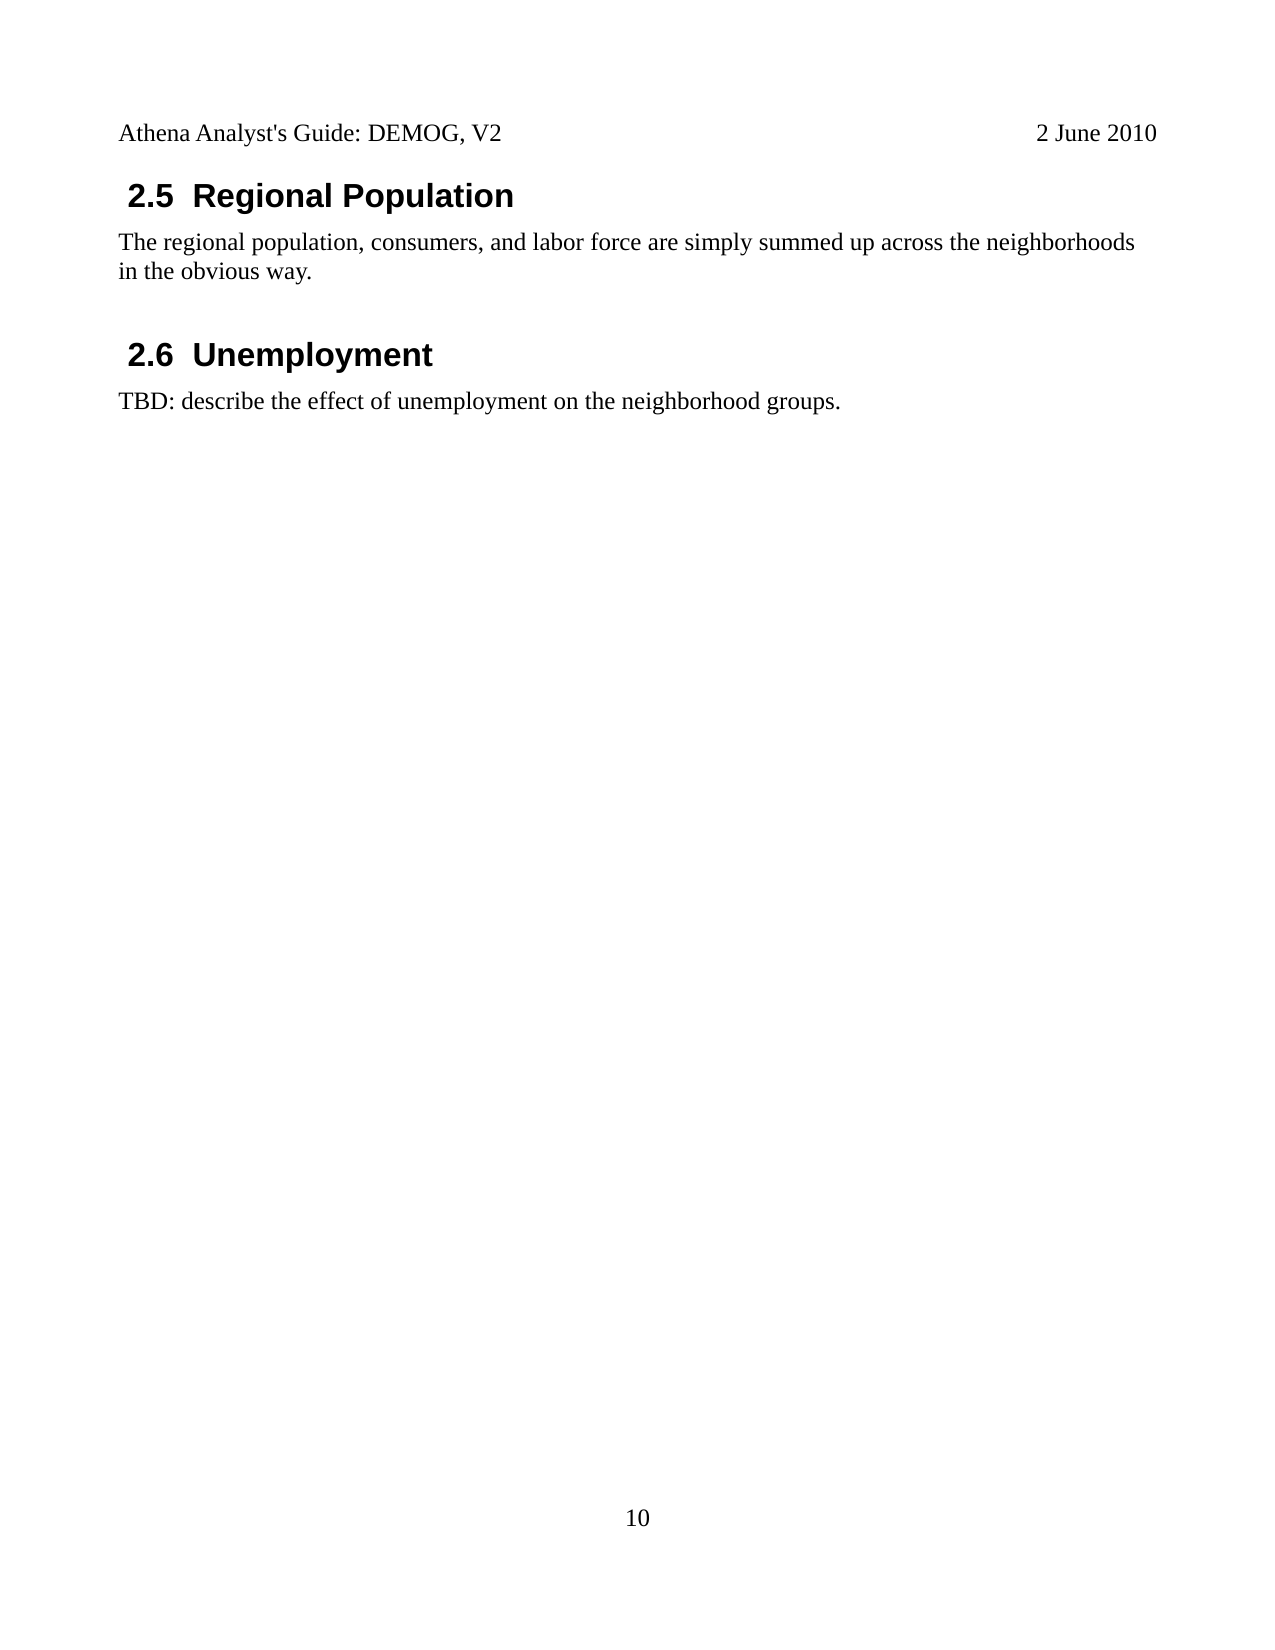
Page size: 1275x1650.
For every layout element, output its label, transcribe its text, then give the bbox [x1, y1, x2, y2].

text TBD: describe the effect of unemployment on the neighborhood groups. [118, 386, 1157, 415]
text The regional population, consumers, and labor force are simply summed up across the neighborhoods in the obvious way. [118, 227, 1157, 285]
subtitle Unemployment [118, 335, 1157, 374]
subtitle Regional Population [118, 176, 1157, 215]
